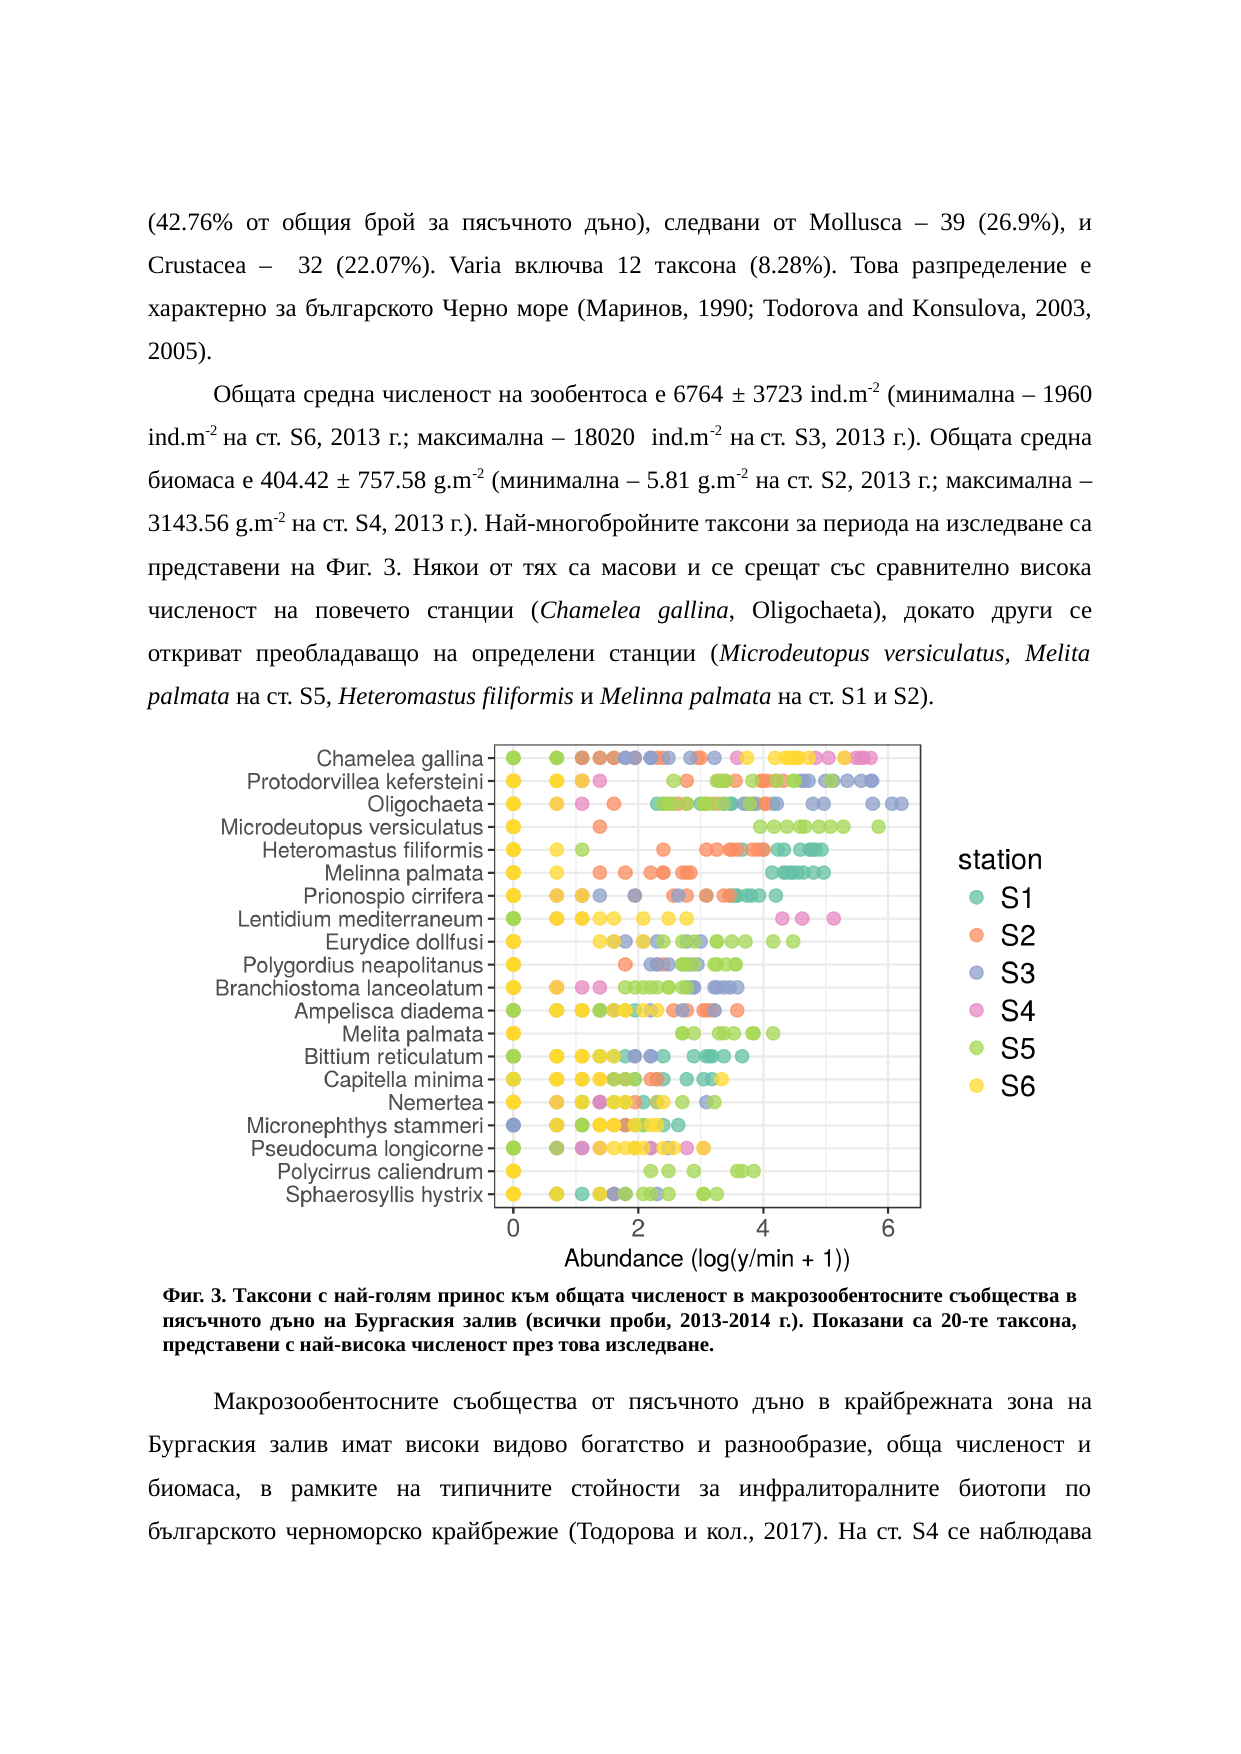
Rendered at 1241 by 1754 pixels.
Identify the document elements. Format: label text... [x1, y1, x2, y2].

text Общата средна численост на зообентоса е 6764 ± 3723 ind.m-2 (минимална – 1960 ind.m-2 на ст. S6, 2013 г.; максимална – 18020 ind.m-2 на ст. S3, 2013 г.). Общата средна биомаса е 404.42 ± 757.58 g.m-2 (минимална – 5.81 g.m-2 на ст. S2, 2013 г.; максимална – 3143.56 g.m-2 на ст. S4, 2013 г.). Най-многобройните таксони за периода на изследване са представени на Фиг. 3. Някои от тях са масови и се срещат със сравнително висока численост на повечето станции (Chamelea gallina, Oligochaeta), докато други се откриват преобладаващо на определени станции (Microdeutopus versiculatus, Melita palmata на ст. S5, Heteromastus filiformis и Melinna palmata на ст. S1 и S2). [148, 379, 1093, 710]
text Макрозообентосните съобщества от пясъчното дъно в крайбрежната зона на Бургаския залив имат високи видово богатство и разнообразие, обща численост и биомаса, в рамките на типичните стойности за инфралиторалните биотопи по българското черноморско крайбрежие (Тодорова и кол., 2017). На ст. S4 се наблюдава [148, 1386, 1093, 1544]
text (42.76% от общия брой за пясъчното дъно), следвани от Mollusca – 39 (26.9%), и Crustacea – 32 (22.07%). Varia включва 12 таксона (8.28%). Това разпределение е характерно за българското Черно море (Маринов, 1990; Todorova and Konsulova, 2003, 2005). [148, 207, 1093, 365]
picture [173, 732, 1067, 1284]
text Фиг. 3. Таксони с най-голям принос към общата численост в макрозообентосните съобщества в пясъчното дъно на Бургаския залив (всички проби, 2013-2014 г.). Показани са 20-те таксона, представени с най-висока численост през това изследване. [162, 1284, 1078, 1356]
